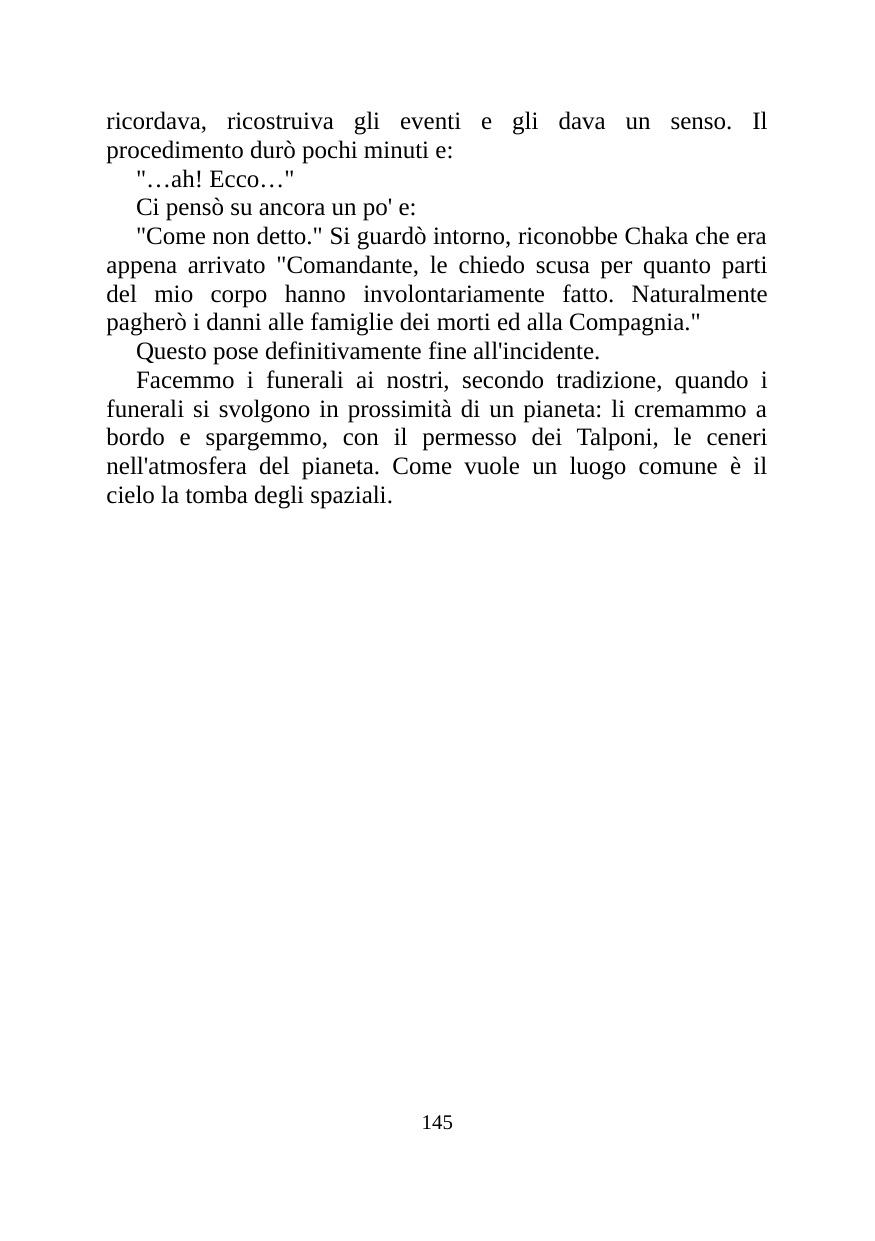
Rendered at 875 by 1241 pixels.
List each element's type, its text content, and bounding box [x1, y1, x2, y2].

text Questo pose definitivamente fine all'incidente. [106, 336, 768, 365]
text "…ah! Ecco…" [106, 164, 768, 192]
text ricordava, ricostruiva gli eventi e gli dava un senso. Il procedimento durò pochi minuti e: [106, 106, 768, 164]
text Facemmo i funerali ai nostri, secondo tradizione, quando i funerali si svolgono in prossimità di un pianeta: li cremammo a bordo e spargemmo, con il permesso dei Talponi, le ceneri nell'atmosfera del pianeta. Come vuole un luogo comune è il cielo la tomba degli spaziali. [106, 365, 768, 509]
text "Come non detto." Si guardò intorno, riconobbe Chaka che era appena arrivato "Comandante, le chiedo scusa per quanto parti del mio corpo hanno involontariamente fatto. Naturalmente pagherò i danni alle famiglie dei morti ed alla Compagnia." [106, 221, 768, 336]
text Ci pensò su ancora un po' e: [106, 192, 768, 221]
